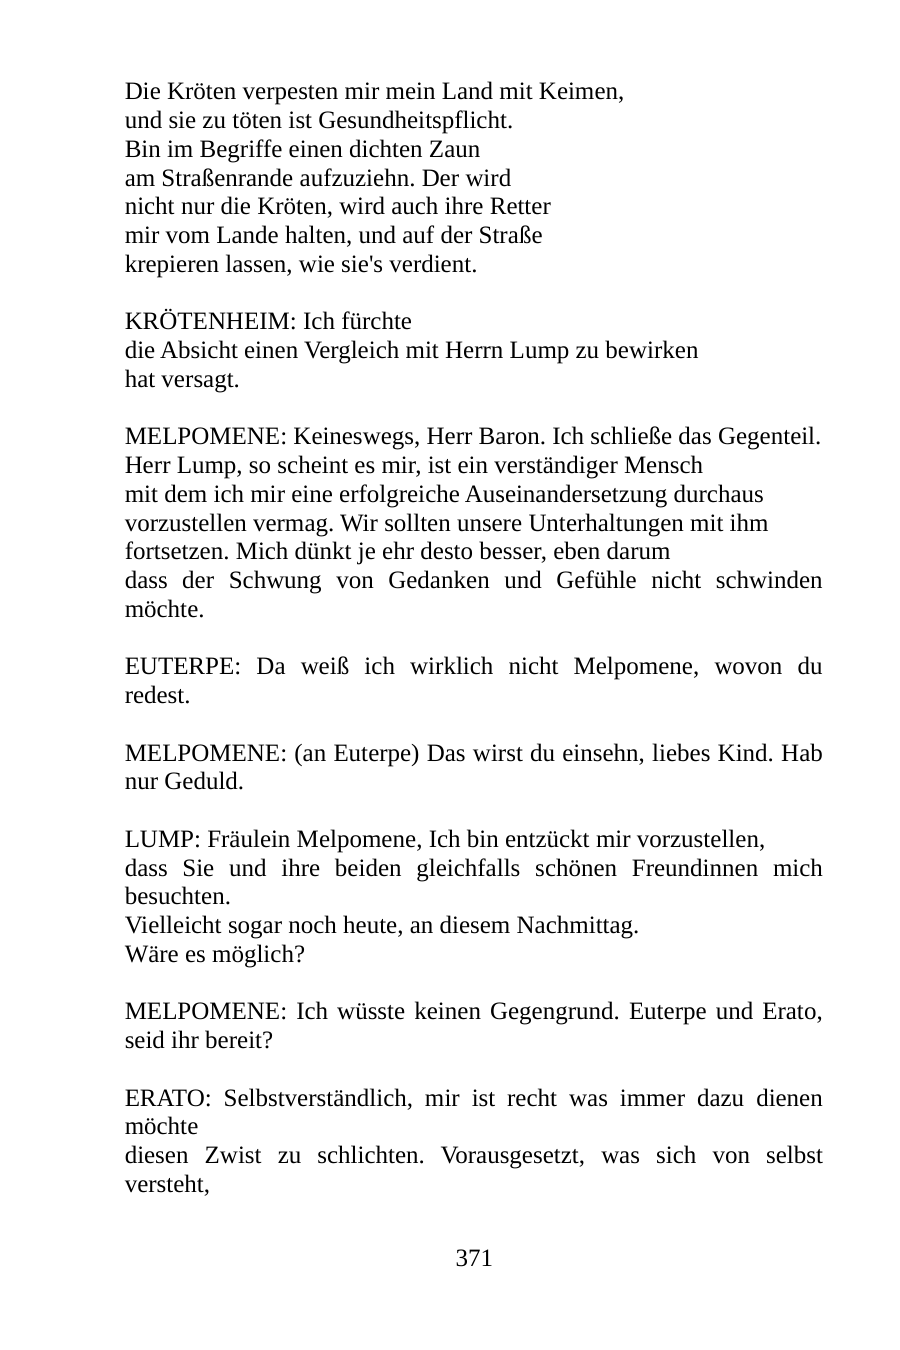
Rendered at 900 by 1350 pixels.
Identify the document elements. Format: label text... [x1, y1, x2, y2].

text mit dem ich mir eine erfolgreiche Auseinandersetzung durchaus [124, 479, 823, 508]
text hat versagt. [124, 364, 823, 393]
text MELPOMENE: Ich wüsste keinen Gegengrund. Euterpe und Erato, seid ihr bereit? [124, 996, 823, 1054]
text Wäre es möglich? [124, 939, 823, 968]
text dass der Schwung von Gedanken und Gefühle nicht schwinden möchte. [124, 565, 823, 623]
text ERATO: Selbstverständlich, mir ist recht was immer dazu dienen möchte [124, 1083, 823, 1140]
text Bin im Begriffe einen dichten Zaun [124, 134, 823, 163]
text MELPOMENE: Keineswegs, Herr Baron. Ich schließe das Gegenteil. [124, 421, 823, 450]
text die Absicht einen Vergleich mit Herrn Lump zu bewirken [124, 335, 823, 364]
text Die Kröten verpesten mir mein Land mit Keimen, [124, 76, 823, 105]
text diesen Zwist zu schlichten. Vorausgesetzt, was sich von selbst versteht, [124, 1140, 823, 1198]
text MELPOMENE: (an Euterpe) Das wirst du einsehn, liebes Kind. Hab nur Geduld. [124, 738, 823, 795]
text Herr Lump, so scheint es mir, ist ein verständiger Mensch [124, 450, 823, 479]
text nicht nur die Kröten, wird auch ihre Retter [124, 191, 823, 220]
text mir vom Lande halten, und auf der Straße [124, 220, 823, 249]
text LUMP: Fräulein Melpomene, Ich bin entzückt mir vorzustellen, [124, 824, 823, 853]
text KRÖTENHEIM: Ich fürchte [124, 306, 823, 335]
text dass Sie und ihre beiden gleichfalls schönen Freundinnen mich besuchten. [124, 853, 823, 910]
text Vielleicht sogar noch heute, an diesem Nachmittag. [124, 910, 823, 939]
text und sie zu töten ist Gesundheitspflicht. [124, 105, 823, 134]
text krepieren lassen, wie sie's verdient. [124, 249, 823, 278]
text am Straßenrande aufzuziehn. Der wird [124, 163, 823, 191]
text vorzustellen vermag. Wir sollten unsere Unterhaltungen mit ihm [124, 508, 823, 536]
text fortsetzen. Mich dünkt je ehr desto besser, eben darum [124, 536, 823, 565]
text EUTERPE: Da weiß ich wirklich nicht Melpomene, wovon du redest. [124, 651, 823, 709]
